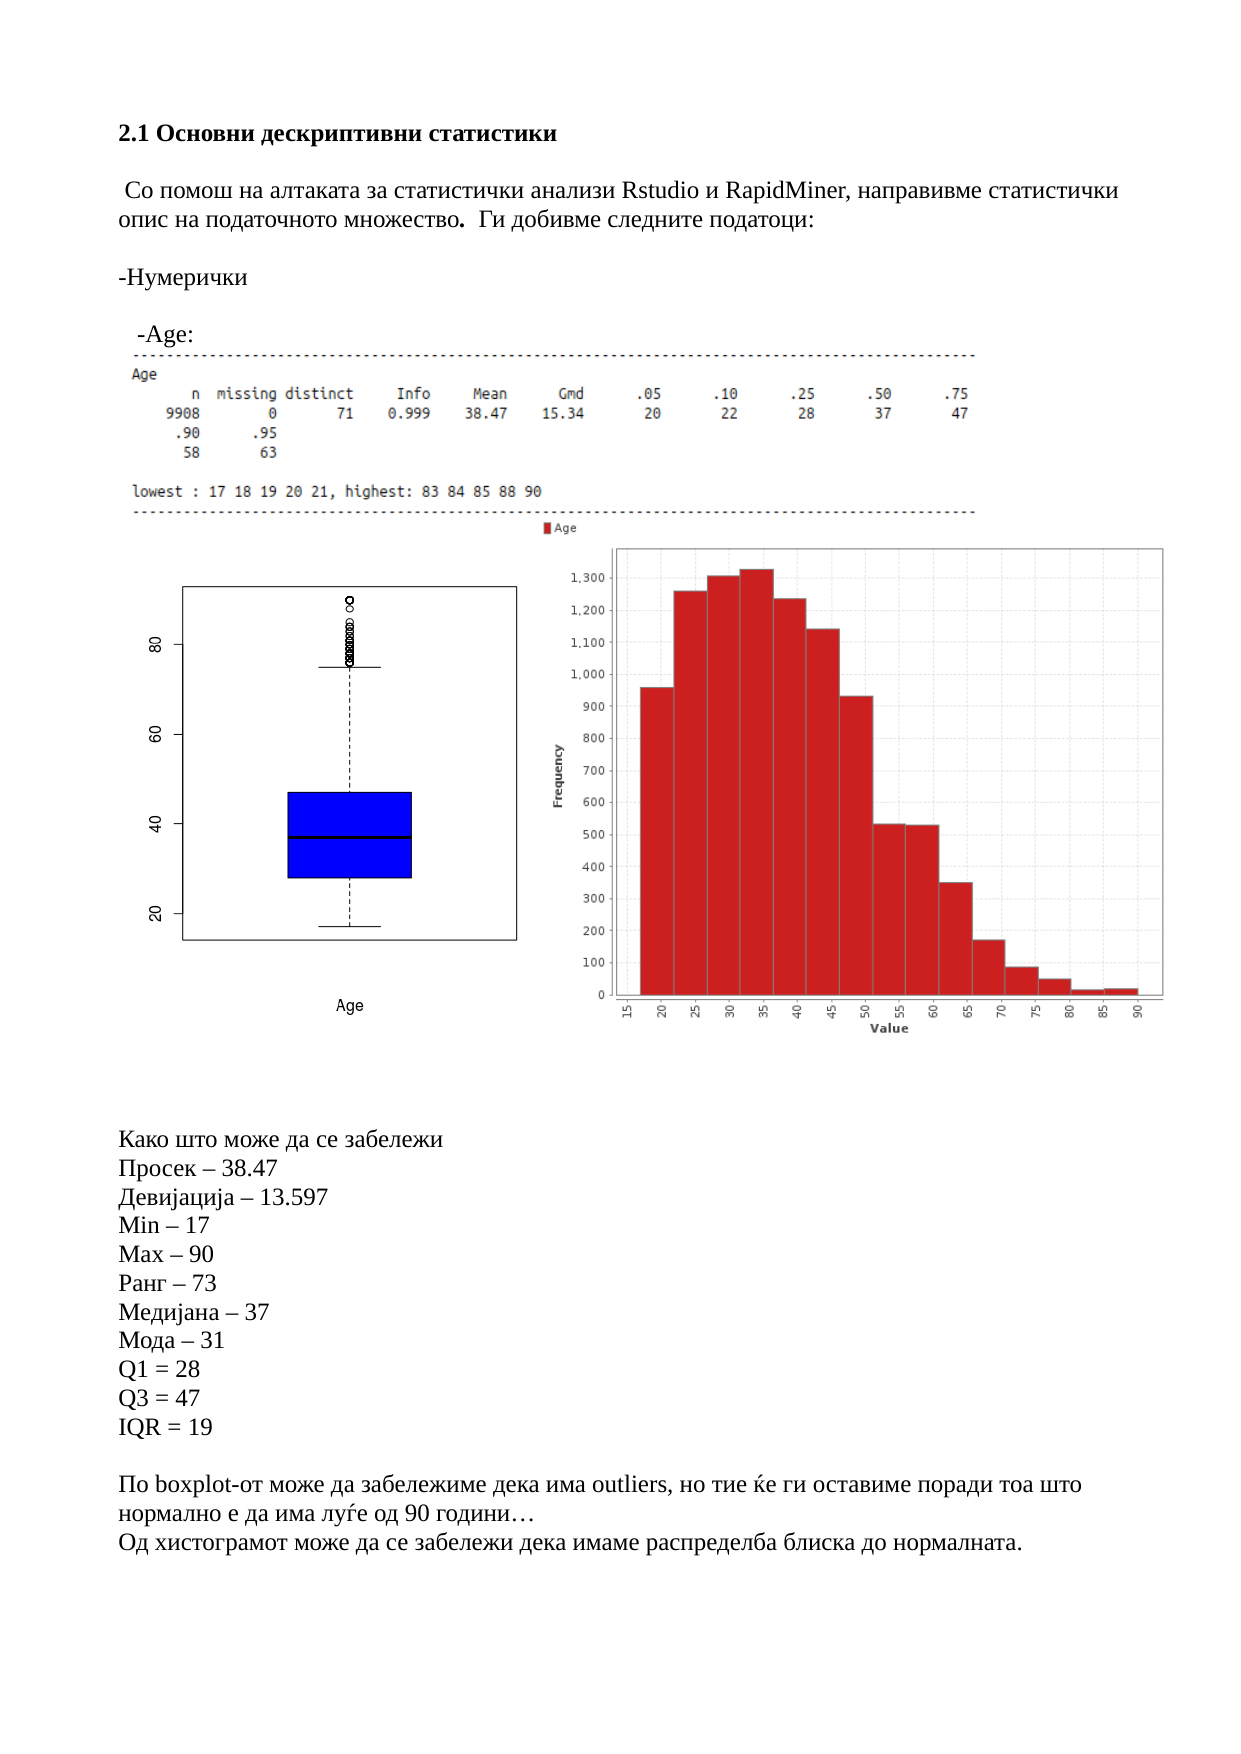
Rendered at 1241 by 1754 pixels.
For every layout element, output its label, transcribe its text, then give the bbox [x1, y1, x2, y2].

text Q3 = 47 [118, 1383, 1122, 1412]
picture [127, 349, 1171, 1037]
text 2.1 Основни дескриптивни статистики [118, 118, 1122, 147]
text Медијана – 37 [118, 1297, 1122, 1326]
text Мода – 31 [118, 1326, 1122, 1354]
text Од хистограмот може да се забележи дека имаме распределба блиска до нормалната. [118, 1527, 1122, 1556]
text Q1 = 28 [118, 1354, 1122, 1383]
text Max – 90 [118, 1239, 1122, 1268]
text -Age: [118, 319, 1122, 348]
text По boxplot-от може да забележиме дека има outliers, но тие ќе ги оставиме поради тоа што нормално е да има луѓе од 90 години… [118, 1469, 1122, 1527]
text -Нумерички [118, 262, 1122, 291]
text Со помош на алтаката за статистички анализи Rstudio и RapidMiner, направивме статистички опис на податочното множество. Ги добивме следните податоци: [118, 176, 1122, 233]
text Ранг – 73 [118, 1268, 1122, 1297]
text IQR = 19 [118, 1412, 1122, 1441]
text Како што може да се забележи Просек – 38.47 Девијација – 13.597 Min – 17 [118, 1124, 1122, 1239]
